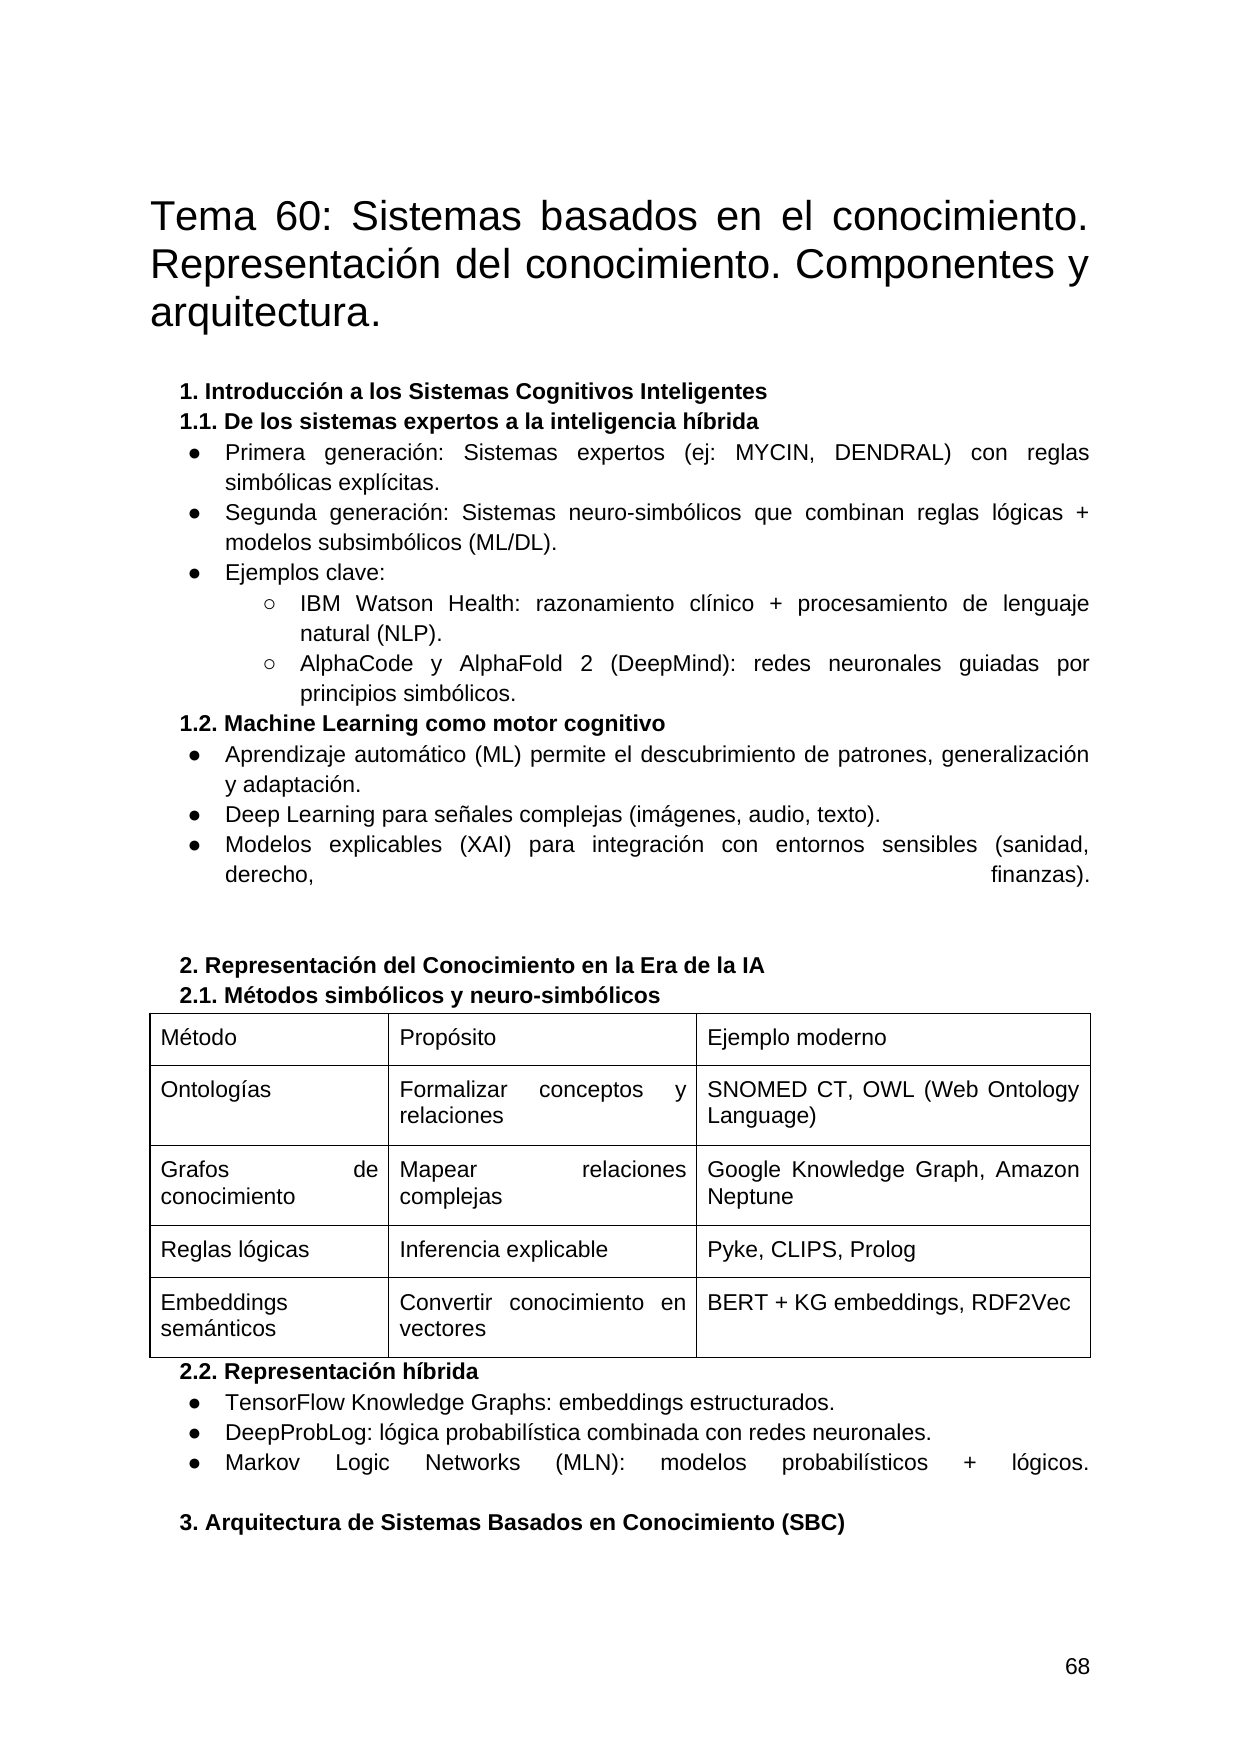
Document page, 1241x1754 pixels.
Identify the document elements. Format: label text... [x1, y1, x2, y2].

list Segunda generación: Sistemas neuro-simbólicos que combinan reglas lógicas + modelos subsimbólicos (ML/DL). [187, 499, 1090, 556]
table_header Método [151, 1014, 388, 1064]
list Markov Logic Networks (MLN): modelos probabilísticos + lógicos. [187, 1449, 1090, 1506]
table_cell Pyke, CLIPS, Prolog [697, 1226, 1090, 1277]
table_cell Grafos de conocimiento [151, 1146, 388, 1225]
list Ejemplos clave: [187, 559, 1090, 586]
list TensorFlow Knowledge Graphs: embeddings estructurados. [187, 1388, 1090, 1415]
table_cell SNOMED CT, OWL (Web Ontology Language) [697, 1066, 1090, 1145]
list Modelos explicables (XAI) para integración con entornos sensibles (sanidad, derecho, finanzas). [187, 831, 1090, 918]
list Primera generación: Sistemas expertos (ej: MYCIN, DENDRAL) con reglas simbólicas explícitas. [187, 438, 1090, 495]
text 2. Representación del Conocimiento en la Era de la IA [179, 952, 1090, 978]
table_cell Reglas lógicas [151, 1226, 388, 1277]
list Deep Learning para señales complejas (imágenes, audio, texto). [187, 801, 1090, 827]
table_cell Formalizar conceptos y relaciones [389, 1066, 696, 1145]
text 1.1. De los sistemas expertos a la inteligencia híbrida [179, 408, 1090, 435]
text 2.1. Métodos simbólicos y neuro-simbólicos [179, 982, 1090, 1009]
table_cell Embeddings semánticos [151, 1278, 388, 1357]
text 1. Introducción a los Sistemas Cognitivos Inteligentes [179, 378, 1090, 404]
table_cell Google Knowledge Graph, Amazon Neptune [697, 1146, 1090, 1225]
list Aprendizaje automático (ML) permite el descubrimiento de patrones, generalización y adaptación. [187, 741, 1090, 797]
table_header Ejemplo moderno [697, 1014, 1090, 1064]
text 3. Arquitectura de Sistemas Basados en Conocimiento (SBC) [179, 1509, 1090, 1536]
list IBM Watson Health: razonamiento clínico + procesamiento de lenguaje natural (NLP). [262, 589, 1090, 646]
text 1.2. Machine Learning como motor cognitivo [179, 710, 1090, 737]
subtitle Tema 60: Sistemas basados en el conocimiento. Representación del conocimiento. Componentes y arquitectura. [150, 192, 1090, 335]
list AlphaCode y AlphaFold 2 (DeepMind): redes neuronales guiadas por principios simbólicos. [262, 650, 1090, 707]
table_cell Convertir conocimiento en vectores [389, 1278, 696, 1357]
table_cell BERT + KG embeddings, RDF2Vec [697, 1278, 1090, 1357]
table_cell Inferencia explicable [389, 1226, 696, 1277]
table_cell Mapear relaciones complejas [389, 1146, 696, 1225]
list DeepProbLog: lógica probabilística combinada con redes neuronales. [187, 1419, 1090, 1445]
text 2.2. Representación híbrida [179, 1358, 1090, 1385]
table_header Propósito [389, 1014, 696, 1064]
table_cell Ontologías [151, 1066, 388, 1145]
